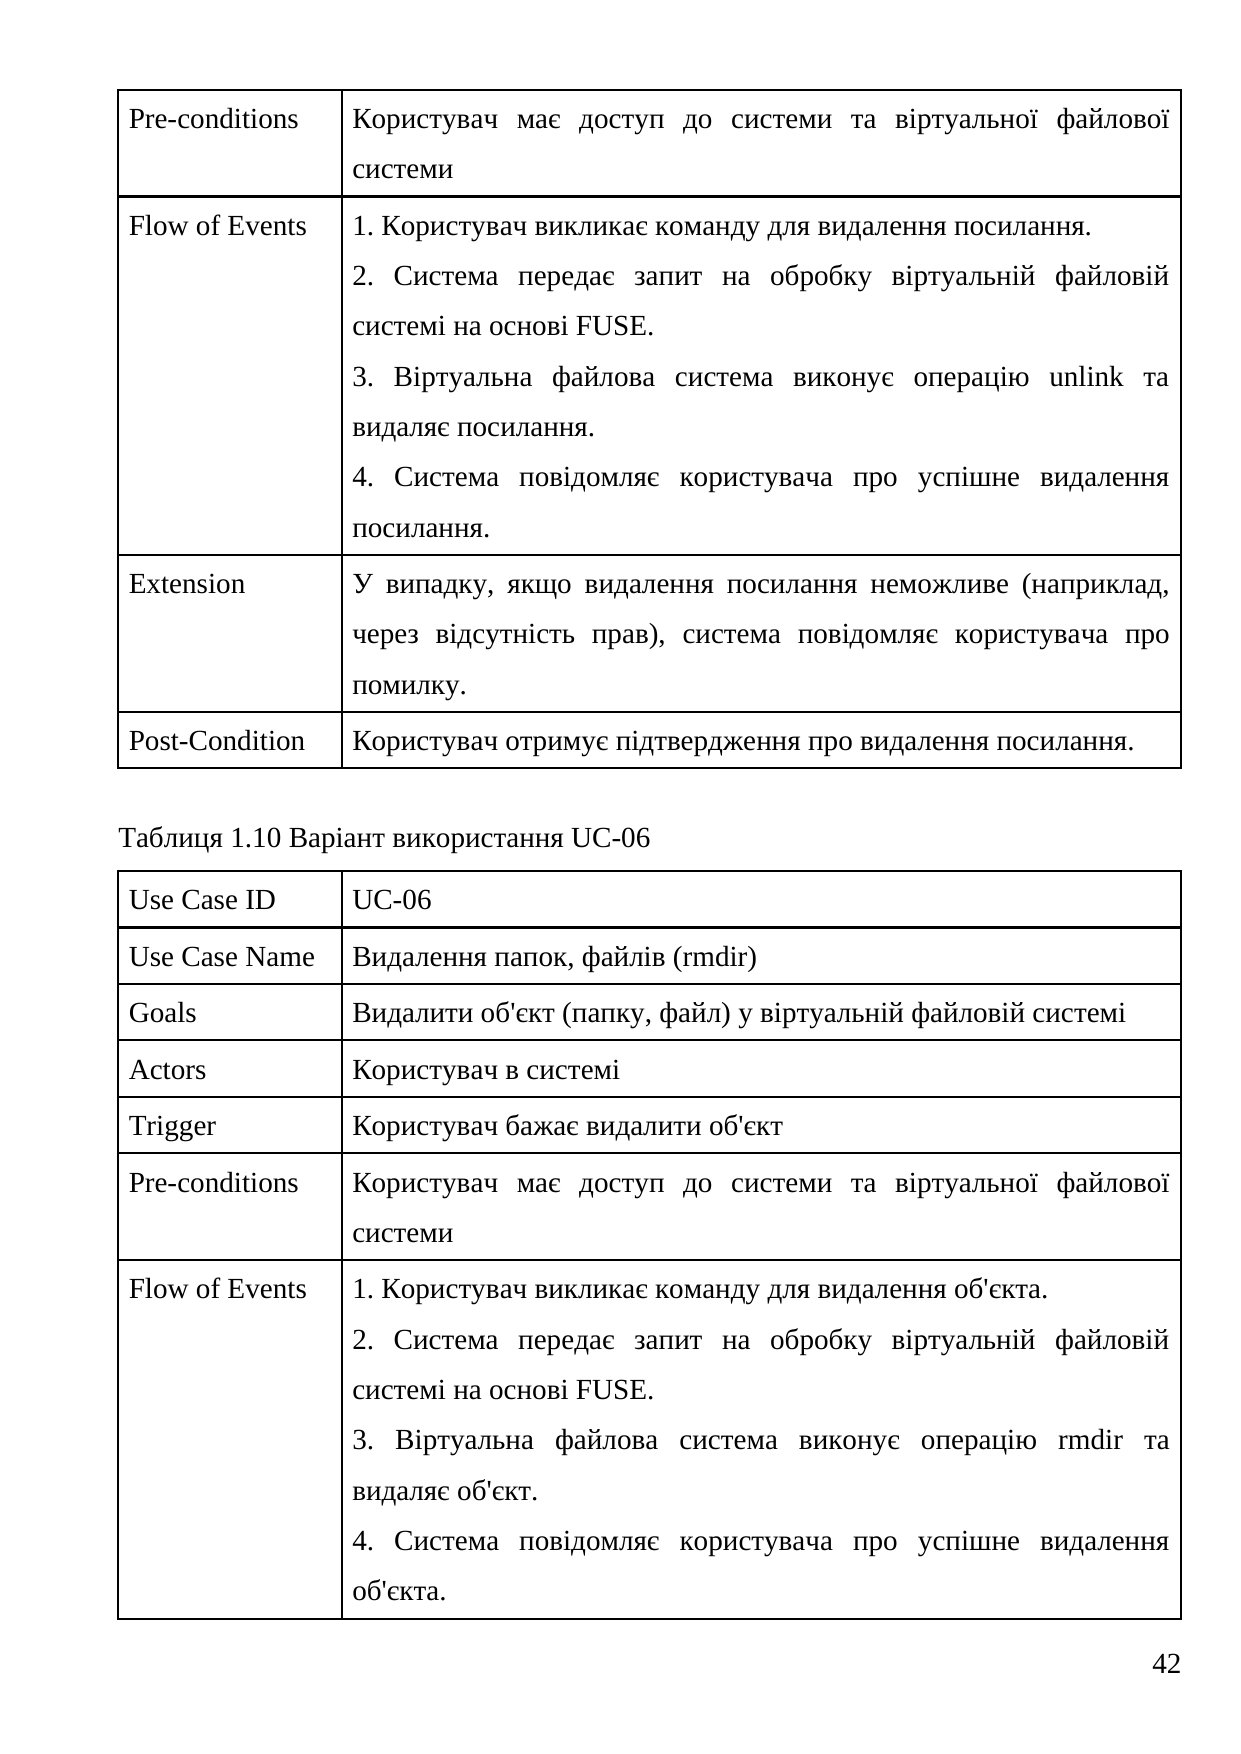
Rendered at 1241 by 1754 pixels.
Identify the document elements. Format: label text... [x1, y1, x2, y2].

table_cell Користувач має доступ до системи та віртуальної файлової системи [343, 1154, 1180, 1259]
table_cell Goals [119, 985, 341, 1039]
table_cell Pre-conditions [119, 1154, 341, 1259]
table_cell Actors [119, 1041, 341, 1096]
table_cell 1. Користувач викликає команду для видалення посилання. 2. Система передає запит на обробку віртуальній файловій системі на основі FUSE. 3. Віртуальна файлова система виконує операцію unlink та видаляє посилання. 4. Система повідомляє користувача про успішне видалення посилання. [343, 198, 1180, 554]
table_header UC-06 [343, 872, 1180, 926]
table_cell Extension [119, 556, 341, 711]
table_cell Use Case Name [119, 929, 341, 983]
list Варіант використання UC-06 [118, 820, 1181, 853]
table_cell Flow of Events [119, 1261, 341, 1617]
table_cell Користувач бажає видалити об'єкт [343, 1098, 1180, 1152]
table_cell Користувач в системі [343, 1041, 1180, 1096]
table_cell 1. Користувач викликає команду для видалення об'єкта. 2. Система передає запит на обробку віртуальній файловій системі на основі FUSE. 3. Віртуальна файлова система виконує операцію rmdir та видаляє об'єкт. 4. Система повідомляє користувача про успішне видалення об'єкта. [343, 1261, 1180, 1617]
table_cell Pre-conditions [119, 91, 341, 195]
table_cell Trigger [119, 1098, 341, 1152]
table_cell Видалити об'єкт (папку, файл) у віртуальній файловій системі [343, 985, 1180, 1039]
table_cell Користувач має доступ до системи та віртуальної файлової системи [343, 91, 1180, 195]
table_cell Видалення папок, файлів (rmdir) [343, 929, 1180, 983]
table_cell Flow of Events [119, 198, 341, 554]
table_cell Post-Condition [119, 713, 341, 767]
table_cell У випадку, якщо видалення посилання неможливе (наприклад, через відсутність прав), система повідомляє користувача про помилку. [343, 556, 1180, 711]
table_cell Користувач отримує підтвердження про видалення посилання. [343, 713, 1180, 767]
table_header Use Case ID [119, 872, 341, 926]
